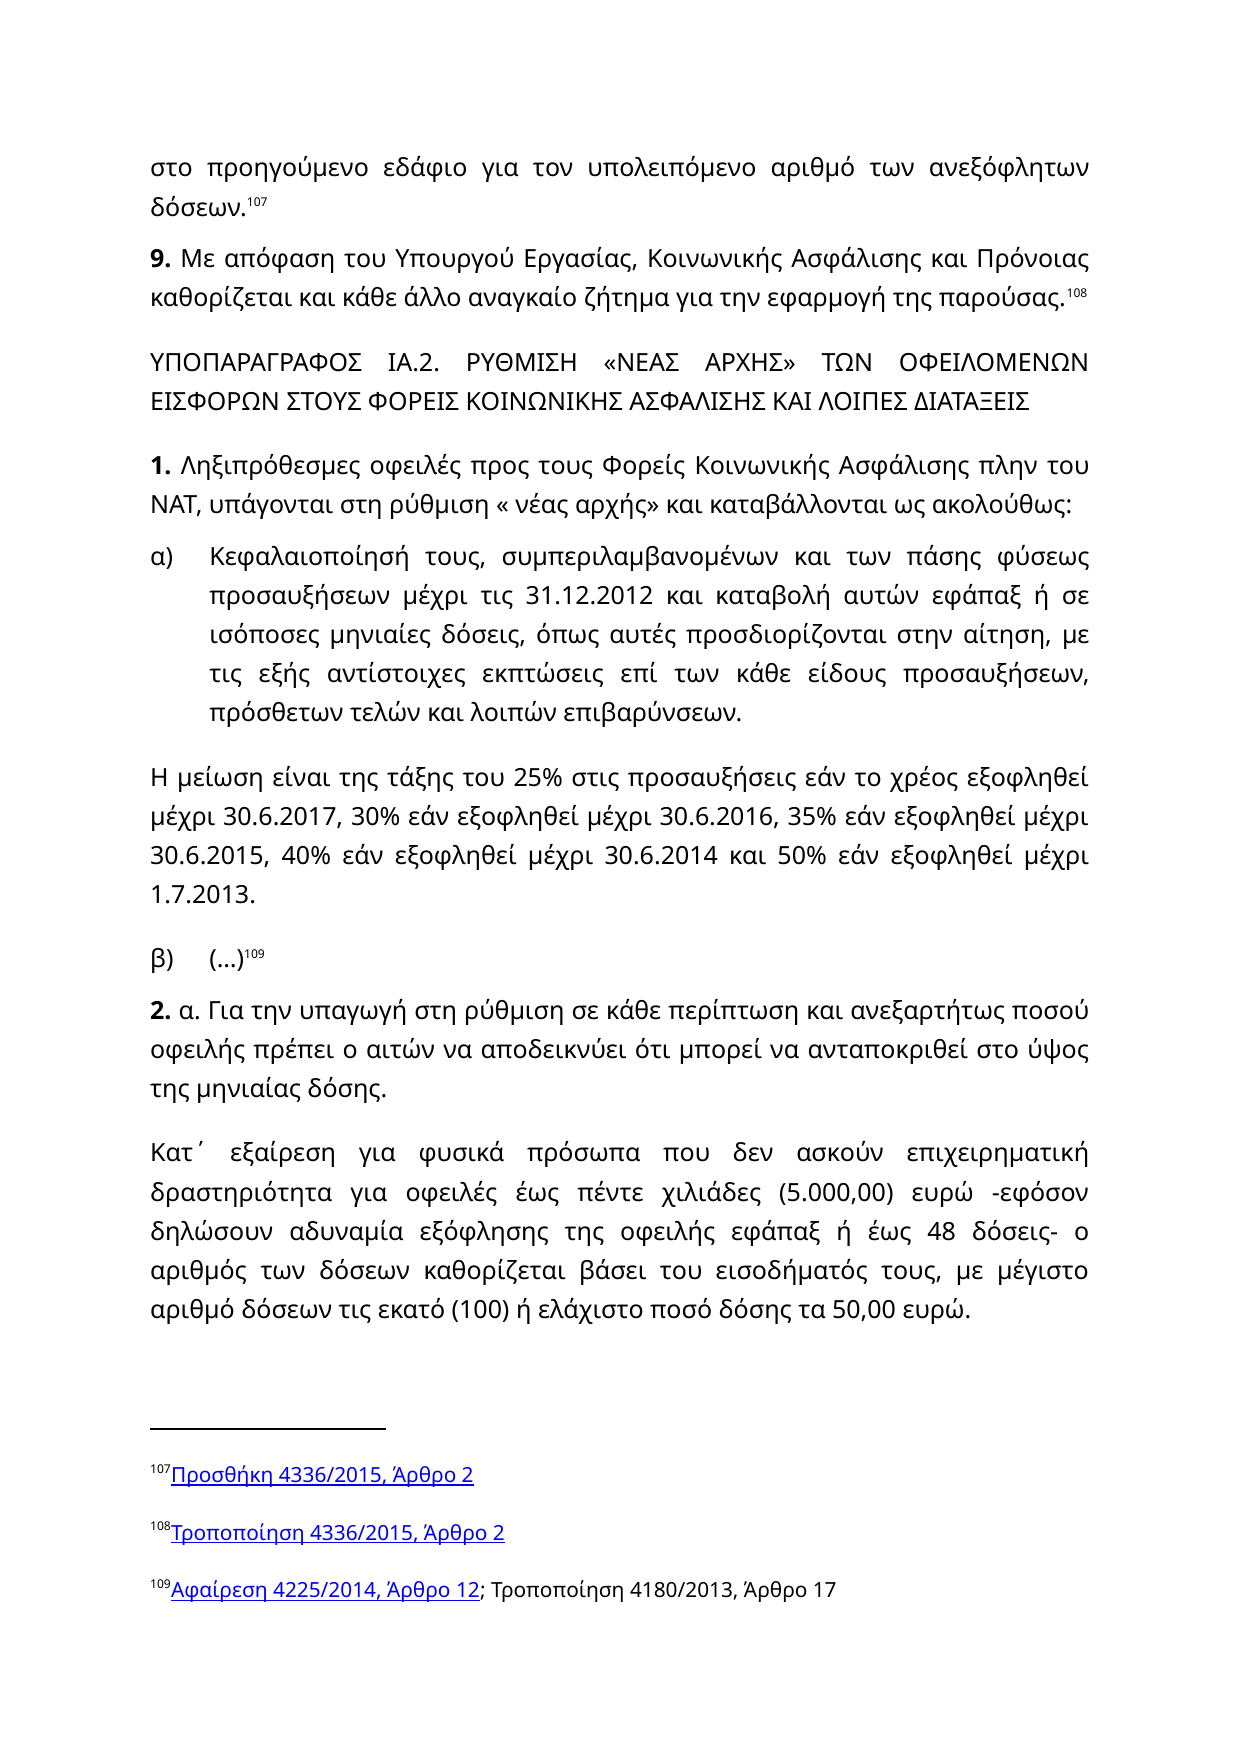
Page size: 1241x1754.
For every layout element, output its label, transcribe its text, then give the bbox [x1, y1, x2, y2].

text Κατ΄ εξαίρεση για φυσικά πρόσωπα που δεν ασκούν επιχειρηματική δραστηριότητα για οφειλές έως πέντε χιλιάδες (5.000,00) ευρώ -εφόσον δηλώσουν αδυναμία εξόφλησης της οφειλής εφάπαξ ή έως 48 δόσεις- ο αριθμός των δόσεων καθορίζεται βάσει του εισοδήματός τους, με μέγιστο αριθμό δόσεων τις εκατό (100) ή ελάχιστο ποσό δόσης τα 50,00 ευρώ. [150, 1135, 1090, 1326]
text Τροποποίηση 4336/2015, Άρθρο 2 [150, 1518, 1090, 1546]
text Αφαίρεση 4225/2014, Άρθρο 12; Τροποποίηση 4180/2013, Άρθρο 17 [150, 1576, 1090, 1604]
text ΥΠΟΠΑΡΑΓΡΑΦΟΣ ΙΑ.2. ΡΥΘΜΙΣΗ «ΝΕΑΣ ΑΡΧΗΣ» ΤΩΝ ΟΦΕΙΛΟΜΕΝΩΝ ΕΙΣΦΟΡΩΝ ΣΤΟΥΣ ΦΟΡΕΙΣ ΚΟΙΝΩΝΙΚΗΣ ΑΣΦΑΛΙΣΗΣ ΚΑΙ ΛΟΙΠΕΣ ΔΙΑΤΑΞΕΙΣ [150, 344, 1090, 417]
text 1. Ληξιπρόθεσμες οφειλές προς τους Φορείς Κοινωνικής Ασφάλισης πλην του ΝΑΤ, υπάγονται στη ρύθμιση « νέας αρχής» και καταβάλλονται ως ακολούθως: [150, 447, 1090, 521]
text Προσθήκη 4336/2015, Άρθρο 2 [150, 1460, 1090, 1489]
list β) (…) [150, 941, 1090, 975]
text 2. α. Για την υπαγωγή στη ρύθμιση σε κάθε περίπτωση και ανεξαρτήτως ποσού οφειλής πρέπει ο αιτών να αποδεικνύει ότι μπορεί να ανταποκριθεί στο ύψος της μηνιαίας δόσης. [150, 992, 1090, 1105]
text Η μείωση είναι της τάξης του 25% στις προσαυξήσεις εάν το χρέος εξοφληθεί μέχρι 30.6.2017, 30% εάν εξοφληθεί μέχρι 30.6.2016, 35% εάν εξοφληθεί μέχρι 30.6.2015, 40% εάν εξοφληθεί μέχρι 30.6.2014 και 50% εάν εξοφληθεί μέχρι 1.7.2013. [150, 759, 1090, 911]
list α) Κεφαλαιοποίησή τους, συμπεριλαμβανομένων και των πάσης φύσεως προσαυξήσεων μέχρι τις 31.12.2012 και καταβολή αυτών εφάπαξ ή σε ισόποσες μηνιαίες δόσεις, όπως αυτές προσδιορίζονται στην αίτηση, με τις εξής αντίστοιχες εκπτώσεις επί των κάθε είδους προσαυξήσεων, πρόσθετων τελών και λοιπών επιβαρύνσεων. [150, 538, 1090, 729]
text 9. Με απόφαση του Υπουργού Εργασίας, Κοινωνικής Ασφάλισης και Πρόνοιας καθορίζεται και κάθε άλλο αναγκαίο ζήτημα για την εφαρμογή της παρούσας. [150, 241, 1090, 314]
text στο προηγούμενο εδάφιο για τον υπολειπόμενο αριθμό των ανεξόφλητων δόσεων. [150, 150, 1090, 223]
